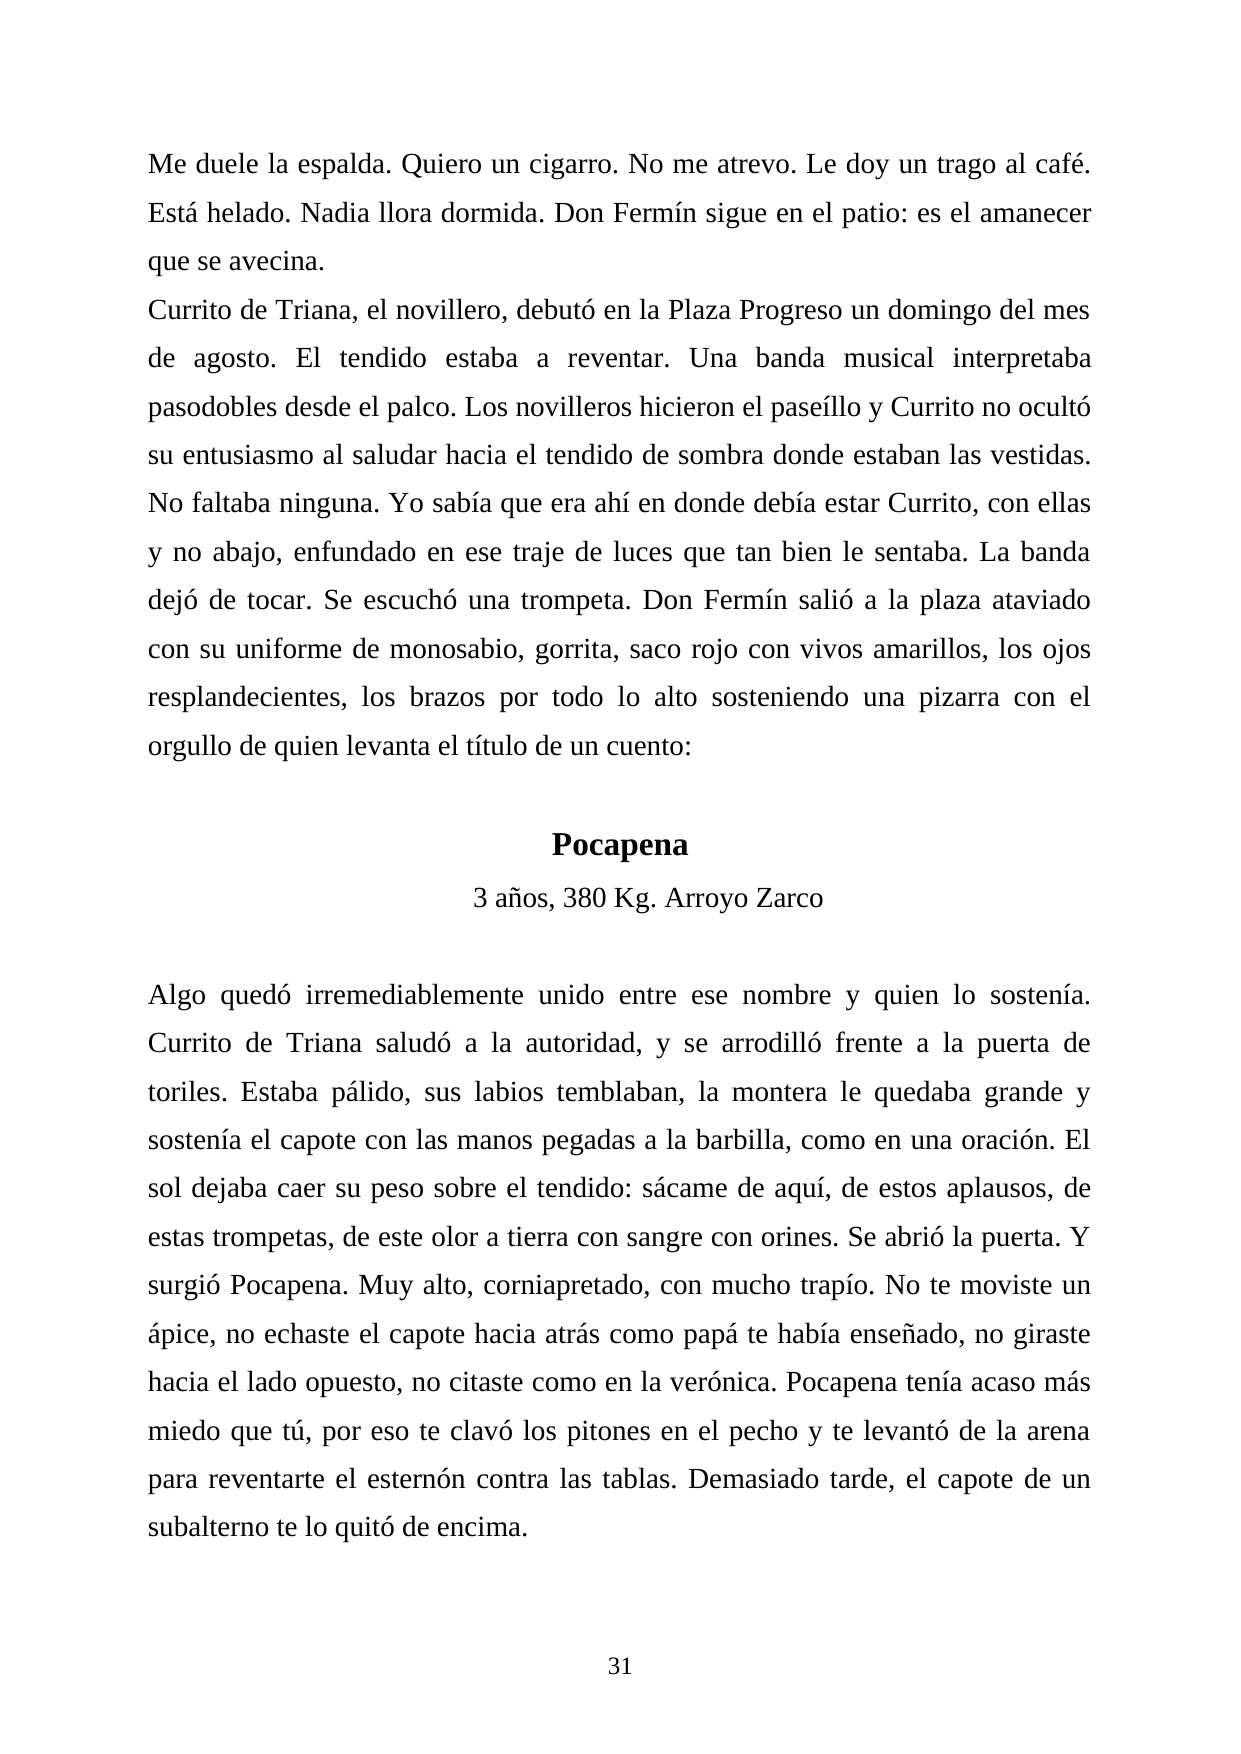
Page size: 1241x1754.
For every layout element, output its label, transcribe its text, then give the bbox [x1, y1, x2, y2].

text Algo quedó irremediablemente unido entre ese nombre y quien lo sostenía. Currito de Triana saludó a la autoridad, y se arrodilló frente a la puerta de toriles. Estaba pálido, sus labios temblaban, la montera le quedaba grande y sostenía el capote con las manos pegadas a la barbilla, como en una oración. El sol dejaba caer su peso sobre el tendido: sácame de aquí, de estos aplausos, de estas trompetas, de este olor a tierra con sangre con orines. Se abrió la puerta. Y surgió Pocapena. Muy alto, corniapretado, con mucho trapío. No te moviste un ápice, no echaste el capote hacia atrás como papá te había enseñado, no giraste hacia el lado opuesto, no citaste como en la verónica. Pocapena tenía acaso más miedo que tú, por eso te clavó los pitones en el pecho y te levantó de la arena para reventarte el esternón contra las tablas. Demasiado tarde, el capote de un subalterno te lo quitó de encima. [148, 978, 1092, 1543]
text Pocapena [148, 826, 1092, 863]
text Me duele la espalda. Quiero un cigarro. No me atrevo. Le doy un trago al café. Está helado. Nadia llora dormida. Don Fermín sigue en el patio: es el amanecer que se avecina. [148, 148, 1092, 277]
text 3 años, 380 Kg. Arroyo Zarco [148, 881, 1092, 913]
text Currito de Triana, el novillero, debutó en la Plaza Progreso un domingo del mes de agosto. El tendido estaba a reventar. Una banda musical interpretaba pasodobles desde el palco. Los novilleros hicieron el paseíllo y Currito no ocultó su entusiasmo al saludar hacia el tendido de sombra donde estaban las vestidas. No faltaba ninguna. Yo sabía que era ahí en donde debía estar Currito, con ellas y no abajo, enfundado en ese traje de luces que tan bien le sentaba. La banda dejó de tocar. Se escuchó una trompeta. Don Fermín salió a la plaza ataviado con su uniforme de monosabio, gorrita, saco rojo con vivos amarillos, los ojos resplandecientes, los brazos por todo lo alto sosteniendo una pizarra con el orgullo de quien levanta el título de un cuento: [148, 293, 1092, 761]
